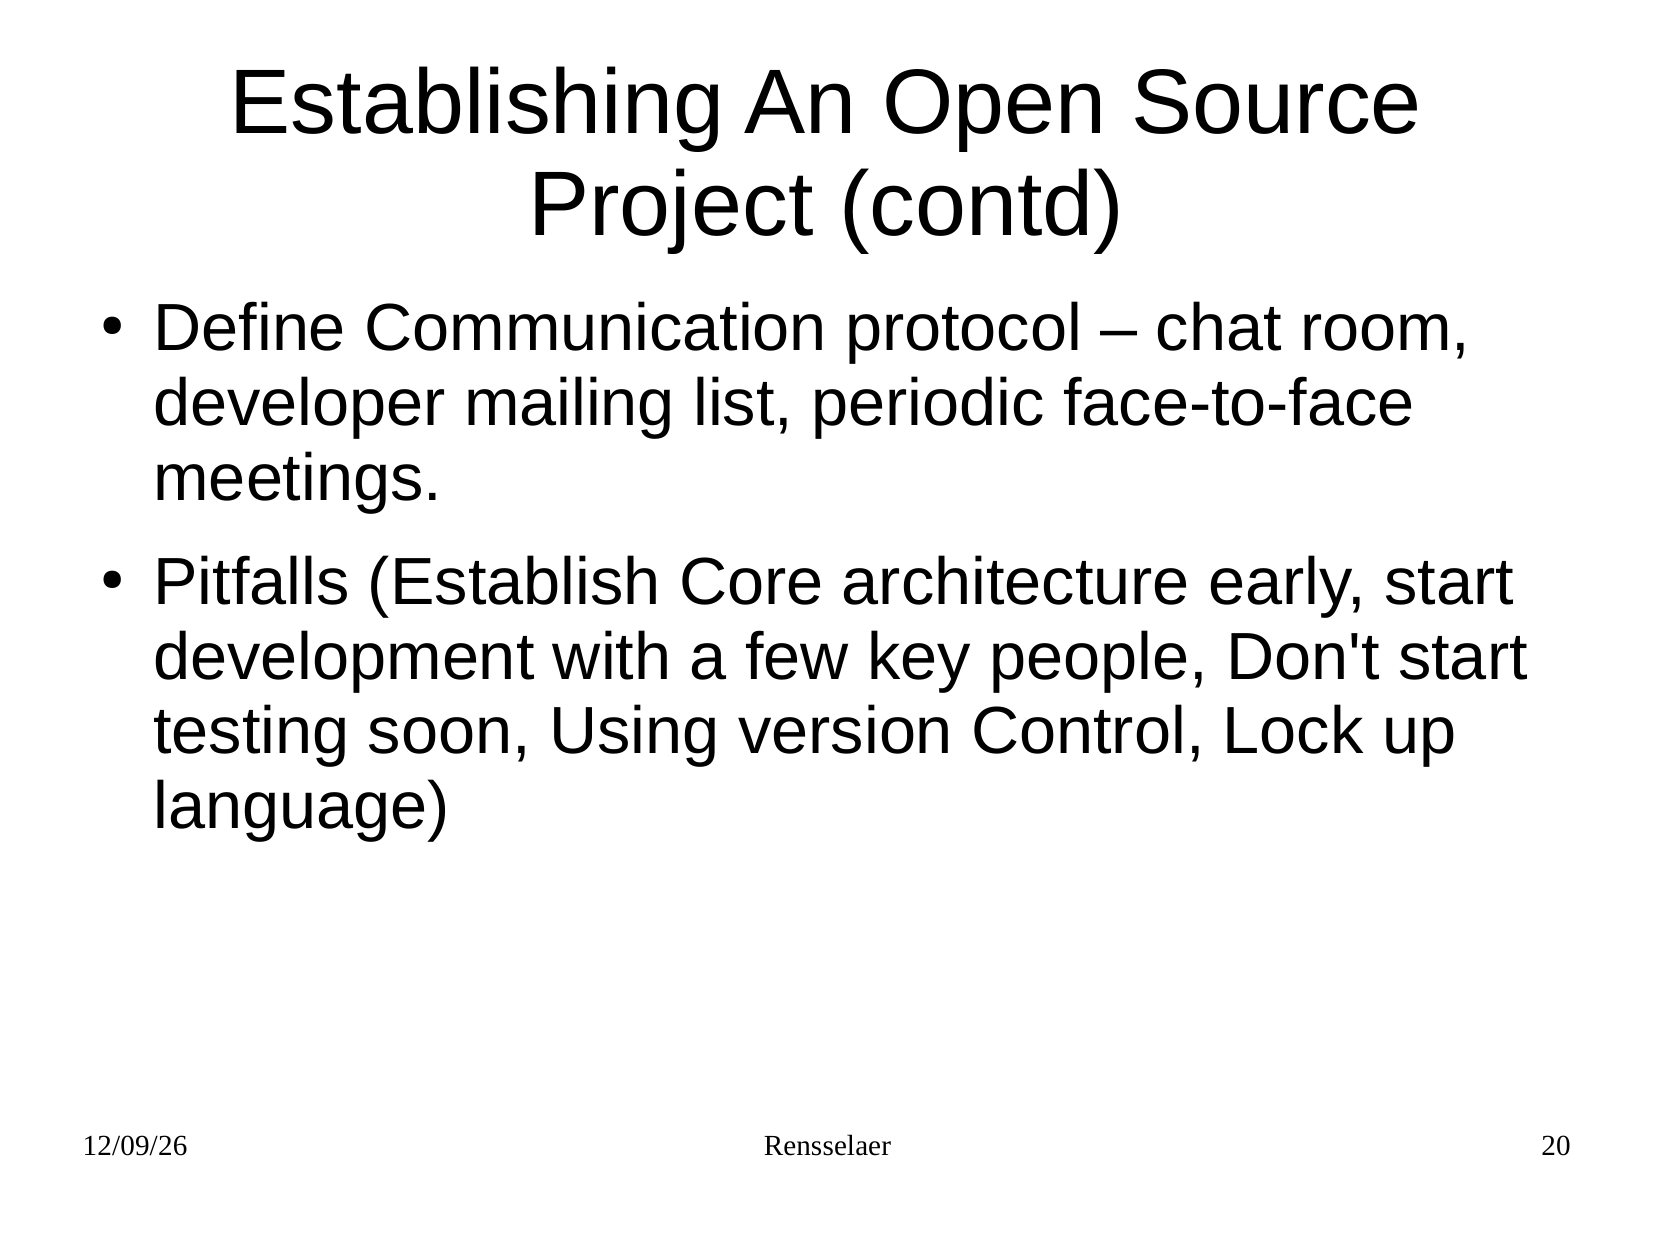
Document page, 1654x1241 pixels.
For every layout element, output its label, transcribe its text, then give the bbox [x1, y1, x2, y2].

list Define Communication protocol – chat room, developer mailing list, periodic face-to-face meetings. Pitfalls (Establish Core architecture early, start development with a few key people, Don't start testing soon, Using version Control, Lock up language) [82, 290, 1571, 1010]
title Establishing An Open Source Project (contd) [82, 49, 1571, 257]
